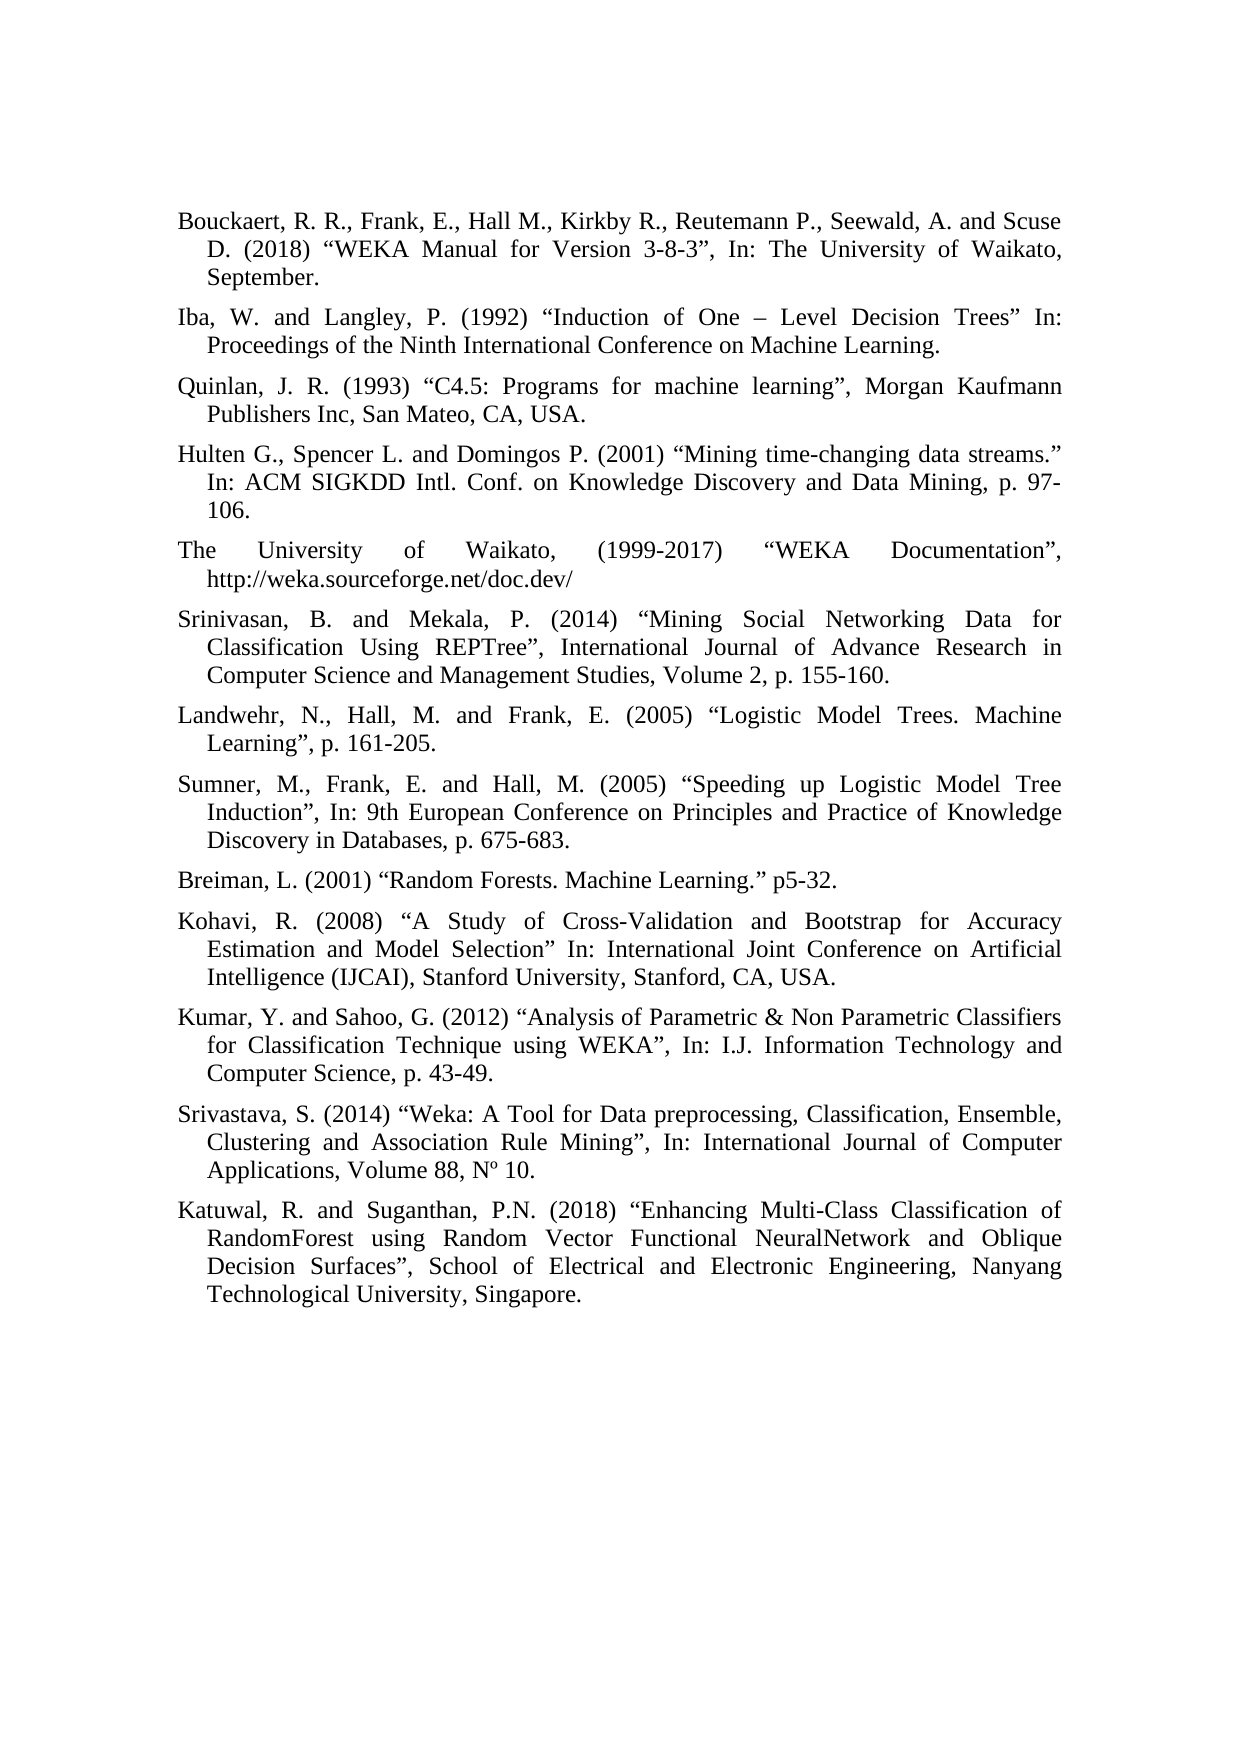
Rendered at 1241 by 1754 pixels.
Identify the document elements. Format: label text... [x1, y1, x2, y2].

text Kohavi, R. (2008) “A Study of Cross-Validation and Bootstrap for Accuracy Estimation and Model Selection” In: International Joint Conference on Artificial Intelligence (IJCAI), Stanford University, Stanford, CA, USA. [177, 907, 1063, 991]
text Srinivasan, B. and Mekala, P. (2014) “Mining Social Networking Data for Classification Using REPTree”, International Journal of Advance Research in Computer Science and Management Studies, Volume 2, p. 155-160. [177, 605, 1063, 689]
text Breiman, L. (2001) “Random Forests. Machine Learning.” p5-32. [177, 866, 1063, 894]
text Quinlan, J. R. (1993) “C4.5: Programs for machine learning”, Morgan Kaufmann Publishers Inc, San Mateo, CA, USA. [177, 372, 1063, 428]
text Sumner, M., Frank, E. and Hall, M. (2005) “Speeding up Logistic Model Tree Induction”, In: 9th European Conference on Principles and Practice of Knowledge Discovery in Databases, p. 675-683. [177, 770, 1063, 854]
text Kumar, Y. and Sahoo, G. (2012) “Analysis of Parametric & Non Parametric Classifiers for Classification Technique using WEKA”, In: I.J. Information Technology and Computer Science, p. 43-49. [177, 1003, 1063, 1087]
text The University of Waikato, (1999-2017) “WEKA Documentation”, http://weka.sourceforge.net/doc.dev/ [177, 536, 1063, 592]
text Katuwal, R. and Suganthan, P.N. (2018) “Enhancing Multi-Class Classification of RandomForest using Random Vector Functional NeuralNetwork and Oblique Decision Surfaces”, School of Electrical and Electronic Engineering, Nanyang Technological University, Singapore. [177, 1196, 1063, 1308]
text Bouckaert, R. R., Frank, E., Hall M., Kirkby R., Reutemann P., Seewald, A. and Scuse D. (2018) “WEKA Manual for Version 3-8-3”, In: The University of Waikato, September. [177, 207, 1063, 291]
text Srivastava, S. (2014) “Weka: A Tool for Data preprocessing, Classification, Ensemble, Clustering and Association Rule Mining”, In: International Journal of Computer Applications, Volume 88, Nº 10. [177, 1099, 1063, 1184]
text Iba, W. and Langley, P. (1992) “Induction of One – Level Decision Trees” In: Proceedings of the Ninth International Conference on Machine Learning. [177, 303, 1063, 359]
text Hulten G., Spencer L. and Domingos P. (2001) “Mining time-changing data streams.” In: ACM SIGKDD Intl. Conf. on Knowledge Discovery and Data Mining, p. 97-106. [177, 440, 1063, 524]
text Landwehr, N., Hall, M. and Frank, E. (2005) “Logistic Model Trees. Machine Learning”, p. 161-205. [177, 701, 1063, 757]
